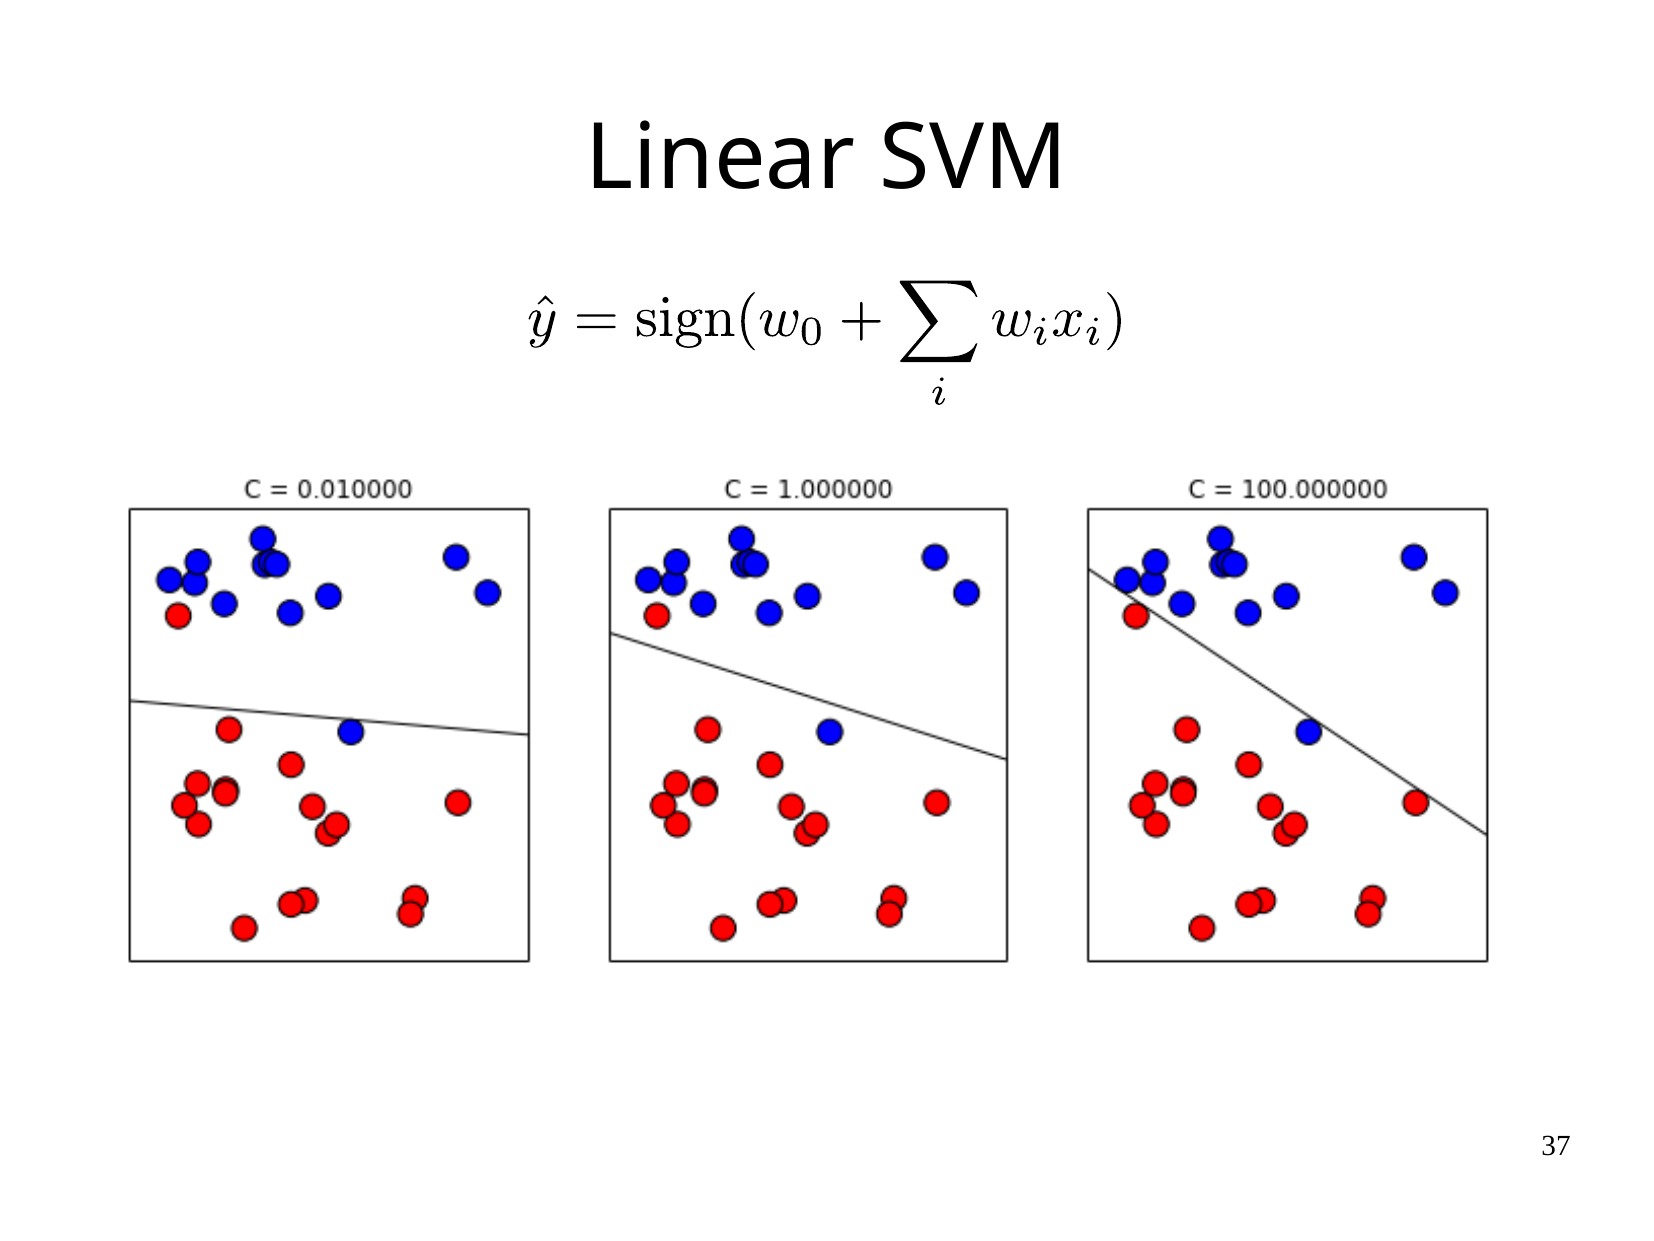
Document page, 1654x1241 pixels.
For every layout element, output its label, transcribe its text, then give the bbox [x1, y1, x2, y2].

text_box [526, 274, 1127, 406]
title Linear SVM [82, 49, 1571, 257]
picture [115, 464, 1501, 976]
